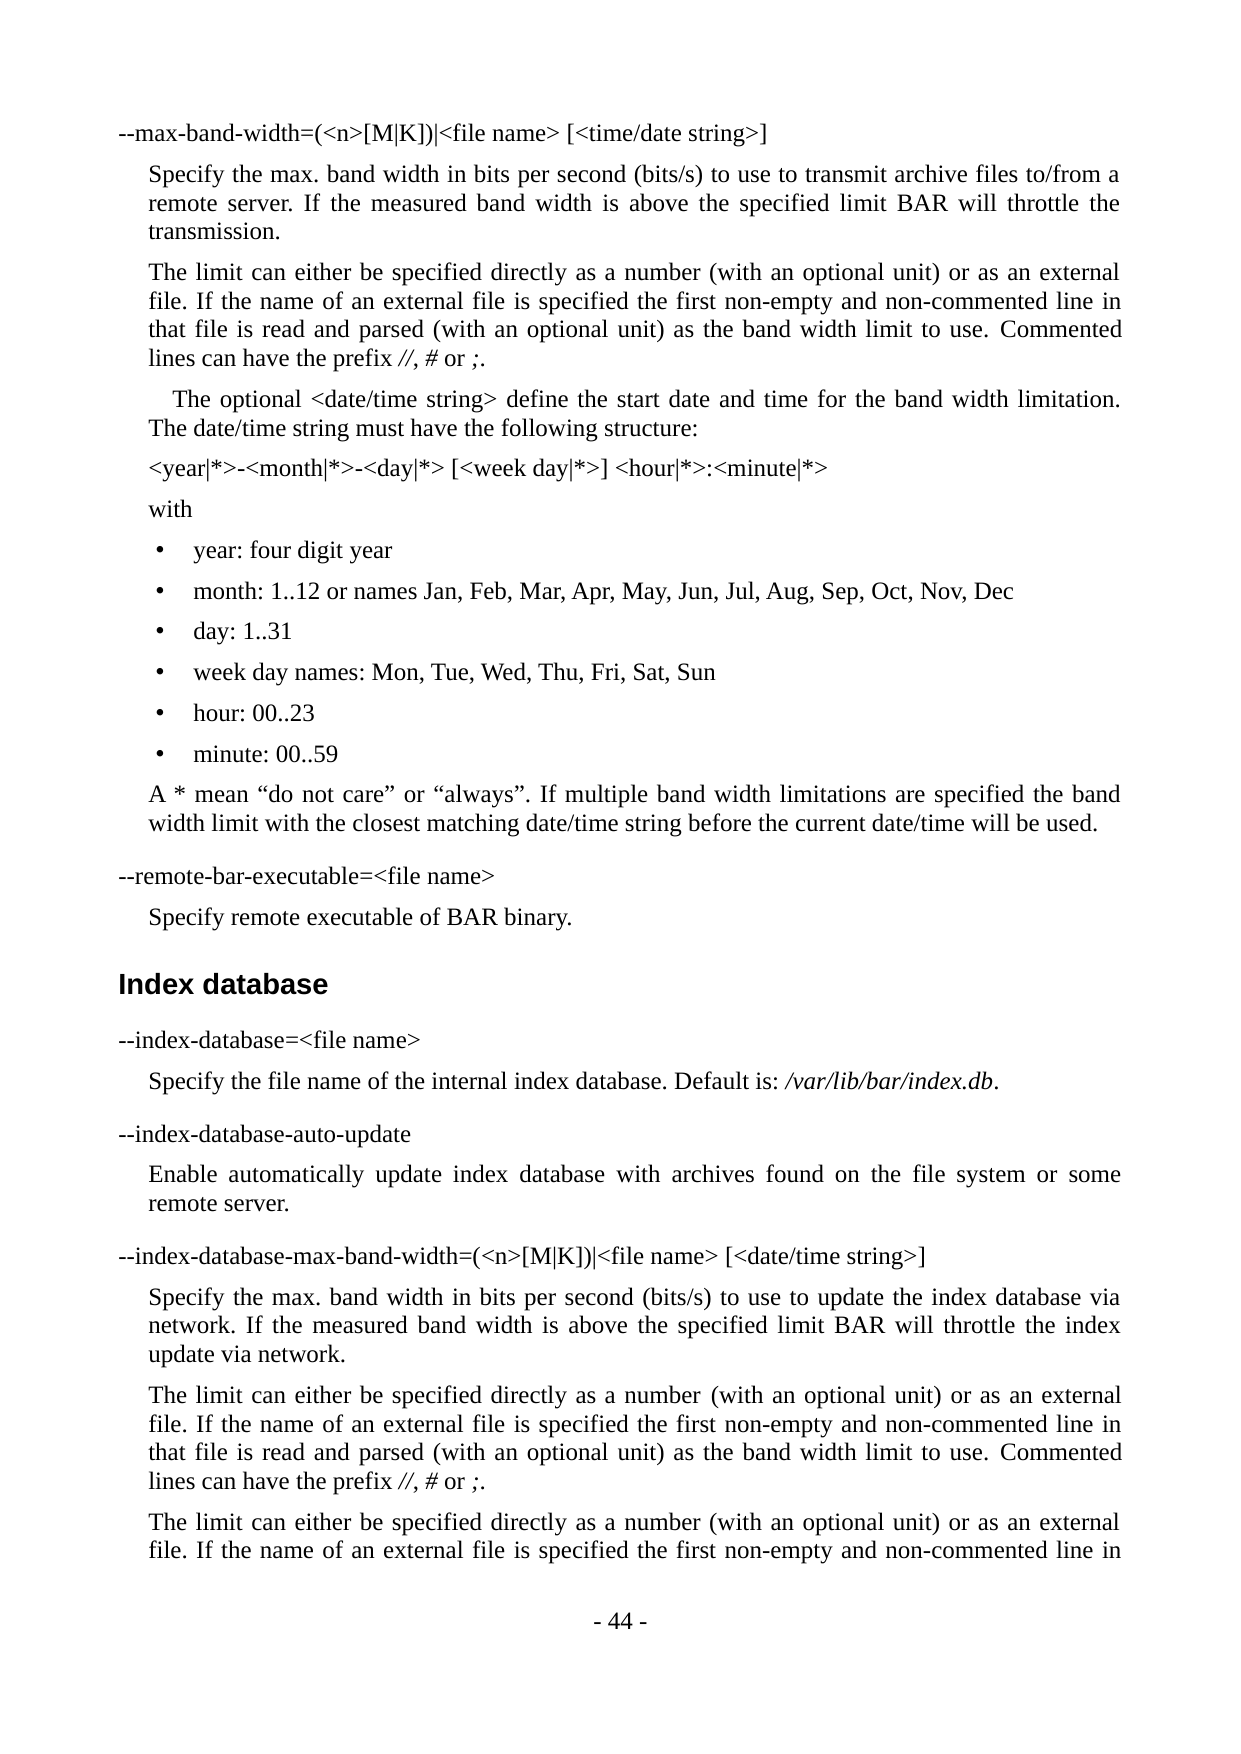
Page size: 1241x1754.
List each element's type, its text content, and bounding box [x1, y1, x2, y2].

text A * mean “do not care” or “always”. If multiple band width limitations are specified the band width limit with the closest matching date/time string before the current date/time will be used. [148, 779, 1122, 837]
title --index-database-max-band-width=(<n>[M|K])|<file name> [<date/time string>] [118, 1241, 1122, 1270]
list week day names: Mon, Tue, Wed, Thu, Fri, Sat, Sun [156, 657, 1122, 686]
list hour: 00..23 [156, 698, 1122, 727]
text with [148, 494, 1122, 523]
subtitle Index database [118, 967, 1122, 1001]
list day: 1..31 [156, 616, 1122, 645]
list minute: 00..59 [156, 739, 1122, 767]
title --remote-bar-executable=<file name> [118, 861, 1122, 889]
list month: 1..12 or names Jan, Feb, Mar, Apr, May, Jun, Jul, Aug, Sep, Oct, Nov, Dec [156, 576, 1122, 604]
text Enable automatically update index database with archives found on the file system or some remote server. [148, 1159, 1122, 1217]
text The limit can either be specified directly as a number (with an optional unit) or as an external file. If the name of an external file is specified the first non-empty and non-commented line in [148, 1507, 1122, 1564]
text The optional <date/time string> define the start date and time for the band width limitation. The date/time string must have the following structure: [148, 384, 1122, 442]
list year: four digit year [156, 535, 1122, 564]
title --max-band-width=(<n>[M|K])|<file name> [<time/date string>] [118, 118, 1122, 147]
text The limit can either be specified directly as a number (with an optional unit) or as an external file. If the name of an external file is specified the first non-empty and non-commented line in that file is read and parsed (with an optional unit) as the band width limit to use. Commented lines can have the prefix //, # or ;. [148, 257, 1122, 372]
title --index-database-auto-update [118, 1119, 1122, 1147]
text Specify the file name of the internal index database. Default is: /var/lib/bar/index.db. [148, 1066, 1122, 1095]
text <year|*>-<month|*>-<day|*> [<week day|*>] <hour|*>:<minute|*> [148, 453, 1122, 482]
text Specify the max. band width in bits per second (bits/s) to use to transmit archive files to/from a remote server. If the measured band width is above the specified limit BAR will throttle the transmission. [148, 159, 1122, 245]
text Specify remote executable of BAR binary. [148, 902, 1122, 930]
text The limit can either be specified directly as a number (with an optional unit) or as an external file. If the name of an external file is specified the first non-empty and non-commented line in that file is read and parsed (with an optional unit) as the band width limit to use. Commented lines can have the prefix //, # or ;. [148, 1380, 1122, 1495]
title --index-database=<file name> [118, 1025, 1122, 1054]
text Specify the max. band width in bits per second (bits/s) to use to update the index database via network. If the measured band width is above the specified limit BAR will throttle the index update via network. [148, 1282, 1122, 1368]
